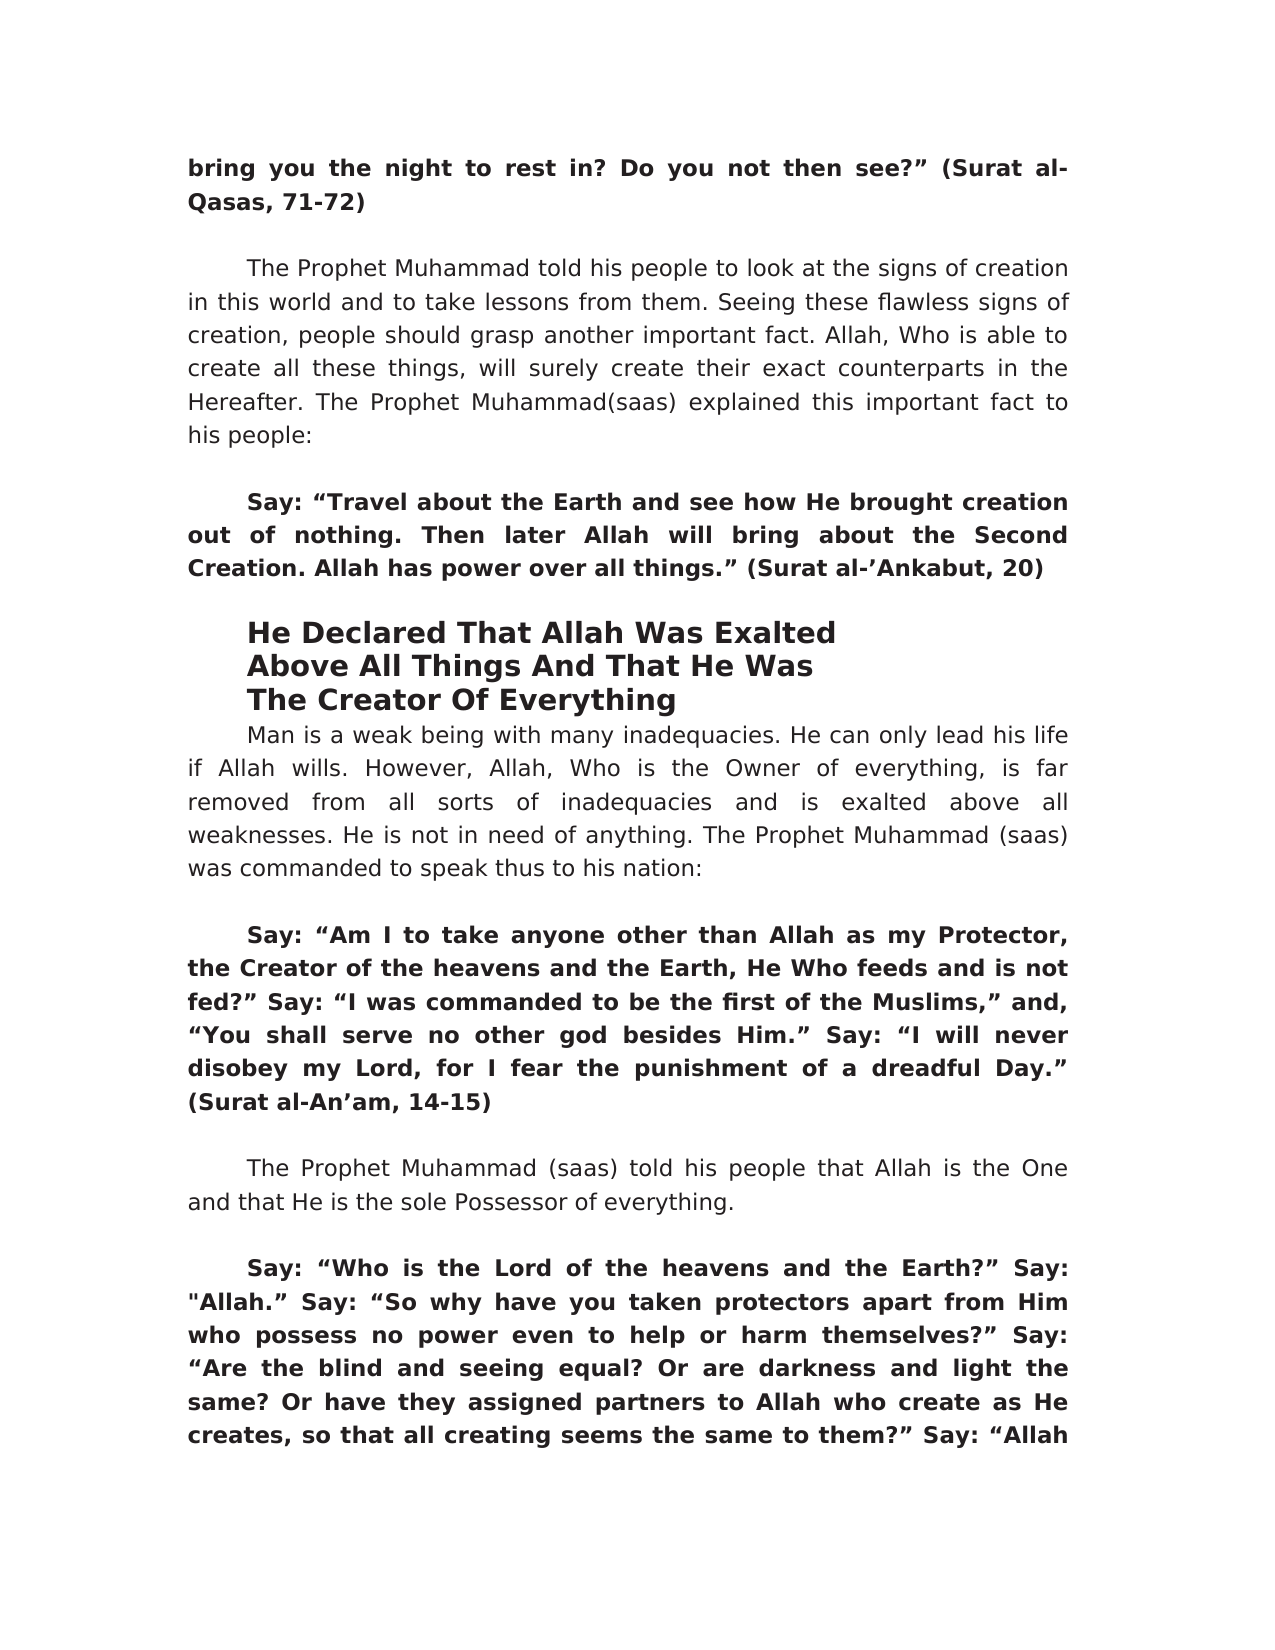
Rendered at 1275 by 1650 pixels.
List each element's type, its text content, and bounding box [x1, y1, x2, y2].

text The Prophet Muhammad told his people to look at the signs of creation in this world and to take lessons from them. Seeing these flawless signs of creation, people should grasp another important fact. Allah, Who is able to create all these things, will surely create their exact counterparts in the Hereafter. The Prophet Muhammad(saas) explained this important fact to his people: [187, 250, 1070, 450]
text Man is a weak being with many inadequacies. He can only lead his life if Allah wills. However, Allah, Who is the Owner of everything, is far removed from all sorts of inadequacies and is exalted above all weaknesses. He is not in need of anything. The Prophet Muhammad (saas) was commanded to speak thus to his nation: [187, 717, 1070, 883]
text Say: “Am I to take anyone other than Allah as my Protector, the Creator of the heavens and the Earth, He Who feeds and is not fed?” Say: “I was commanded to be the first of the Muslims,” and, “You shall serve no other god besides Him.” Say: “I will never disobey my Lord, for I fear the punishment of a dreadful Day.” (Surat al-An’am, 14-15) [187, 917, 1070, 1117]
text Say: “Who is the Lord of the heavens and the Earth?” Say: "Allah.” Say: “So why have you taken protectors apart from Him who possess no power even to help or harm themselves?” Say: “Are the blind and seeing equal? Or are darkness and light the same? Or have they assigned partners to Allah who create as He creates, so that all creating seems the same to them?” Say: “Allah [187, 1250, 1070, 1450]
text He Declared That Allah Was Exalted [187, 617, 1070, 650]
text bring you the night to rest in? Do you not then see?” (Surat al-Qasas, 71-72) [187, 150, 1070, 217]
text Above All Things And That He Was [187, 650, 1070, 683]
text The Prophet Muhammad (saas) told his people that Allah is the One and that He is the sole Possessor of everything. [187, 1150, 1070, 1217]
text The Creator Of Everything [187, 683, 1070, 717]
text Say: “Travel about the Earth and see how He brought creation out of nothing. Then later Allah will bring about the Second Creation. Allah has power over all things.” (Surat al-’Ankabut, 20) [187, 483, 1070, 583]
